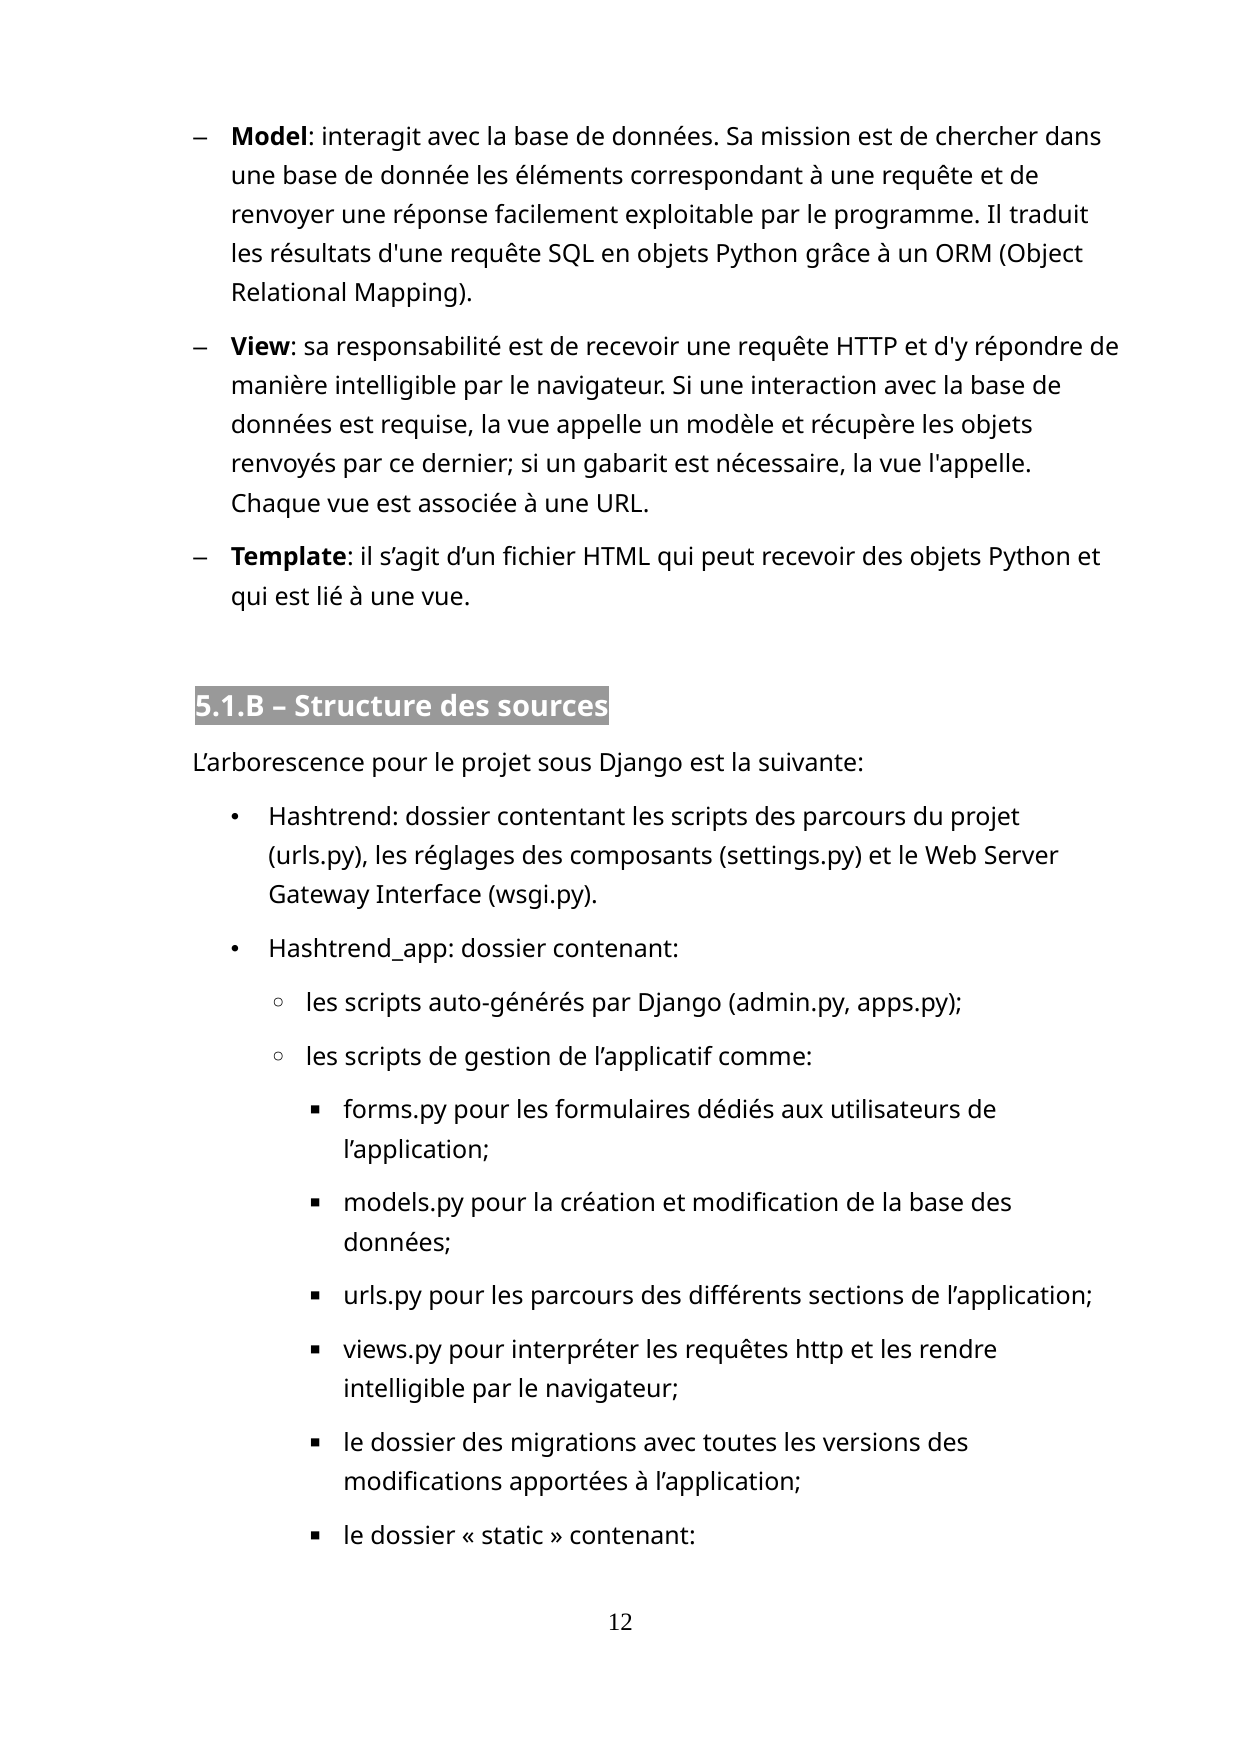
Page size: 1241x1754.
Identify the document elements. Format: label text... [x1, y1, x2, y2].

list View: sa responsabilité est de recevoir une requête HTTP et d'y répondre de manière intelligible par le navigateur. Si une interaction avec la base de données est requise, la vue appelle un modèle et récupère les objets renvoyés par ce dernier; si un gabarit est nécessaire, la vue l'appelle. Chaque vue est associée à une URL. [193, 328, 1122, 519]
list forms.py pour les formulaires dédiés aux utilisateurs de l’application; [306, 1092, 1122, 1165]
list Hashtrend_app: dossier contenant: [231, 931, 1122, 965]
list les scripts auto-générés par Django (admin.py, apps.py); [268, 985, 1122, 1019]
list Model: interagit avec la base de données. Sa mission est de chercher dans une base de donnée les éléments correspondant à une requête et de renvoyer une réponse facilement exploitable par le programme. Il traduit les résultats d'une requête SQL en objets Python grâce à un ORM (Object Relational Mapping). [193, 118, 1122, 309]
list le dossier des migrations avec toutes les versions des modifications apportées à l’application; [306, 1425, 1122, 1498]
list views.py pour interpréter les requêtes http et les rendre intelligible par le navigateur; [306, 1332, 1122, 1405]
list urls.py pour les parcours des différents sections de l’application; [306, 1278, 1122, 1312]
list le dossier « static » contenant: [306, 1518, 1122, 1552]
list les scripts de gestion de l’applicatif comme: [268, 1038, 1122, 1072]
text L’arborescence pour le projet sous Django est la suivante: [192, 745, 1122, 779]
list Hashtrend: dossier contentant les scripts des parcours du projet (urls.py), les réglages des composants (settings.py) et le Web Server Gateway Interface (wsgi.py). [231, 799, 1122, 911]
text 5.1.B – Structure des sources [118, 686, 1122, 725]
list Template: il s’agit d’un fichier HTML qui peut recevoir des objets Python et qui est lié à une vue. [193, 539, 1122, 612]
list models.py pour la création et modification de la base des données; [306, 1185, 1122, 1258]
